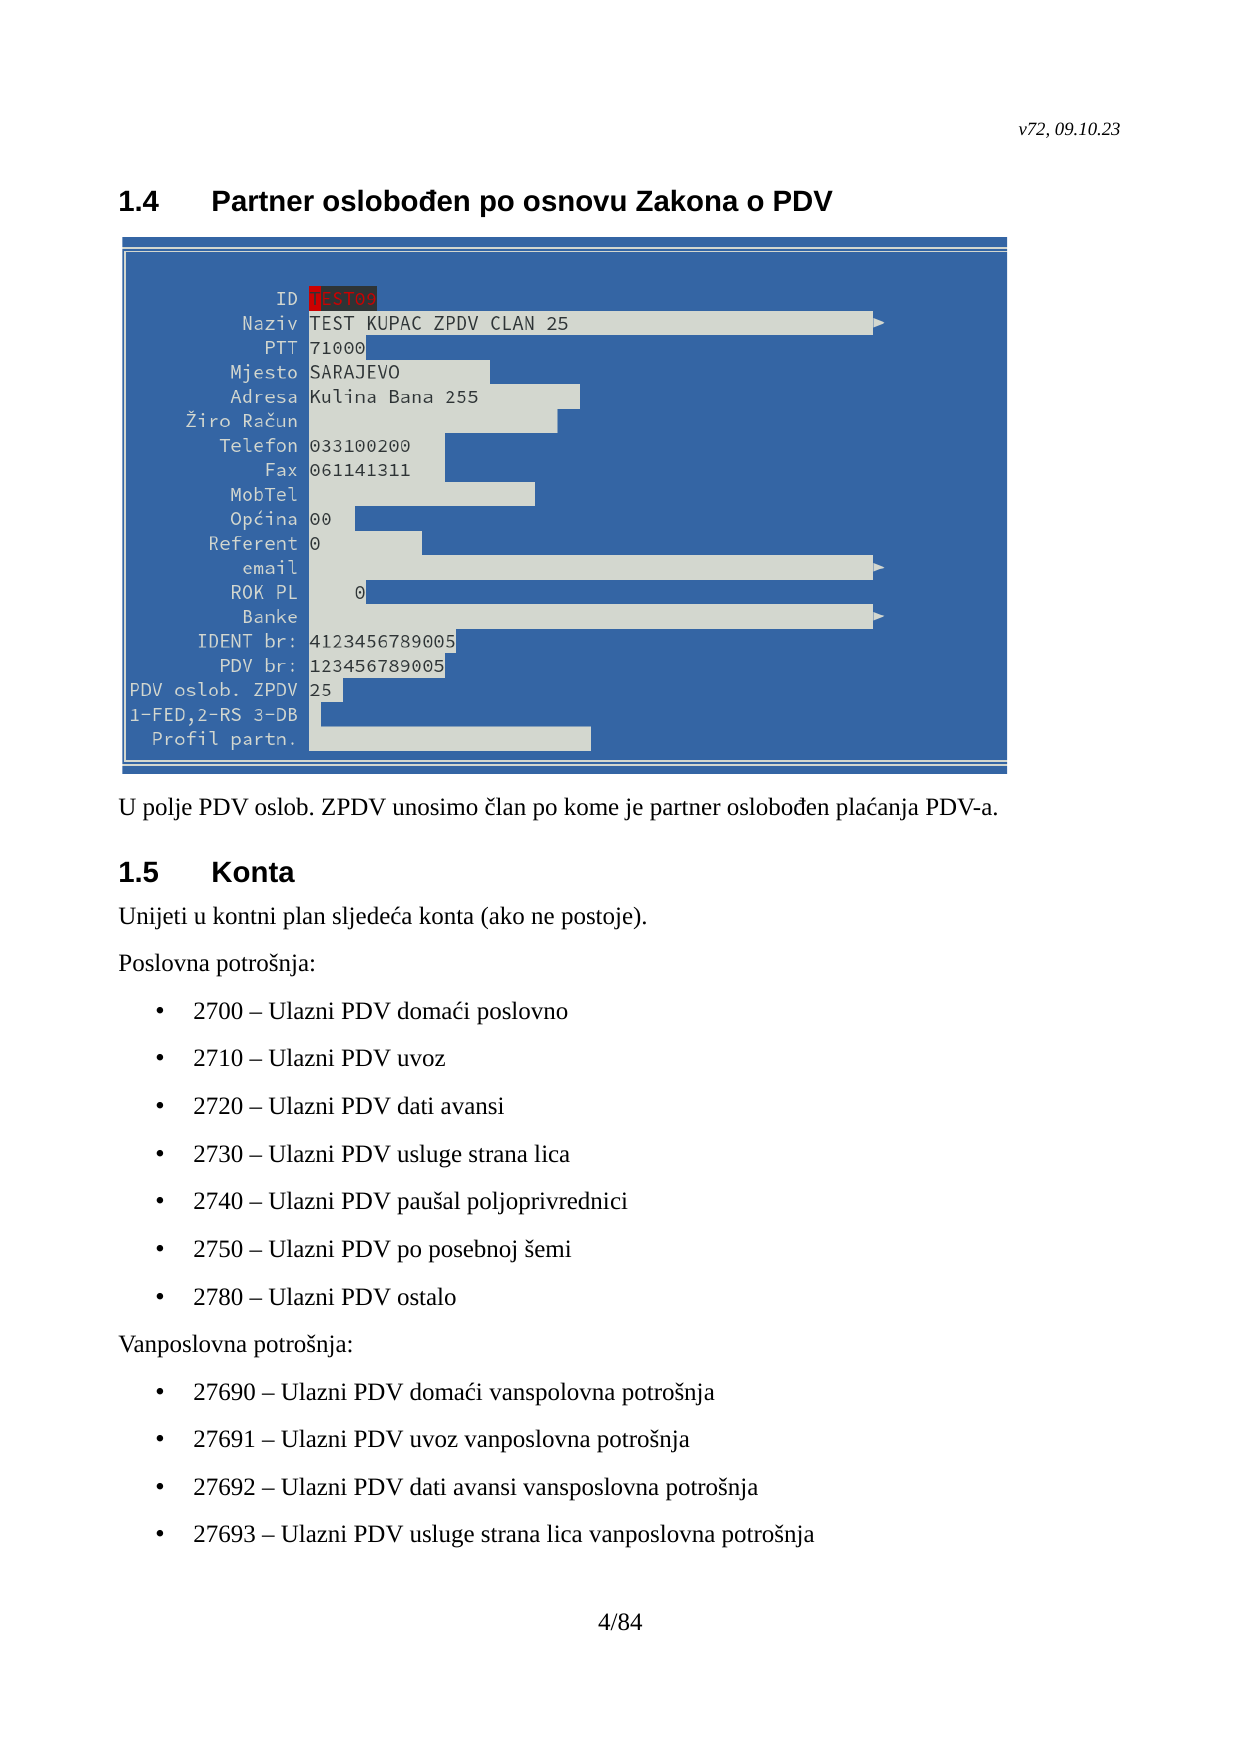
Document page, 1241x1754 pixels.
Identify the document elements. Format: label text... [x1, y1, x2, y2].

text Vanposlovna potrošnja: [118, 1329, 1122, 1358]
list 2740 – Ulazni PDV paušal poljoprivrednici [156, 1186, 1122, 1215]
list 27690 – Ulazni PDV domaći vanspolovna potrošnja [156, 1377, 1122, 1406]
list 27691 – Ulazni PDV uvoz vanposlovna potrošnja [156, 1424, 1122, 1453]
list 2720 – Ulazni PDV dati avansi [156, 1091, 1122, 1120]
list 2780 – Ulazni PDV ostalo [156, 1282, 1122, 1310]
list 2730 – Ulazni PDV usluge strana lica [156, 1139, 1122, 1167]
list 2750 – Ulazni PDV po posebnoj šemi [156, 1234, 1122, 1263]
subtitle Partner oslobođen po osnovu Zakona o PDV [118, 184, 1122, 217]
picture [122, 237, 1008, 774]
text U polje PDV oslob. ZPDV unosimo član po kome je partner oslobođen plaćanja PDV-a. [118, 792, 1122, 821]
text Unijeti u kontni plan sljedeća konta (ako ne postoje). [118, 901, 1122, 929]
list 27692 – Ulazni PDV dati avansi vansposlovna potrošnja [156, 1472, 1122, 1501]
text Poslovna potrošnja: [118, 948, 1122, 977]
list 2710 – Ulazni PDV uvoz [156, 1043, 1122, 1072]
subtitle Konta [118, 854, 1122, 888]
list 2700 – Ulazni PDV domaći poslovno [156, 996, 1122, 1025]
list 27693 – Ulazni PDV usluge strana lica vanposlovna potrošnja [156, 1519, 1122, 1548]
